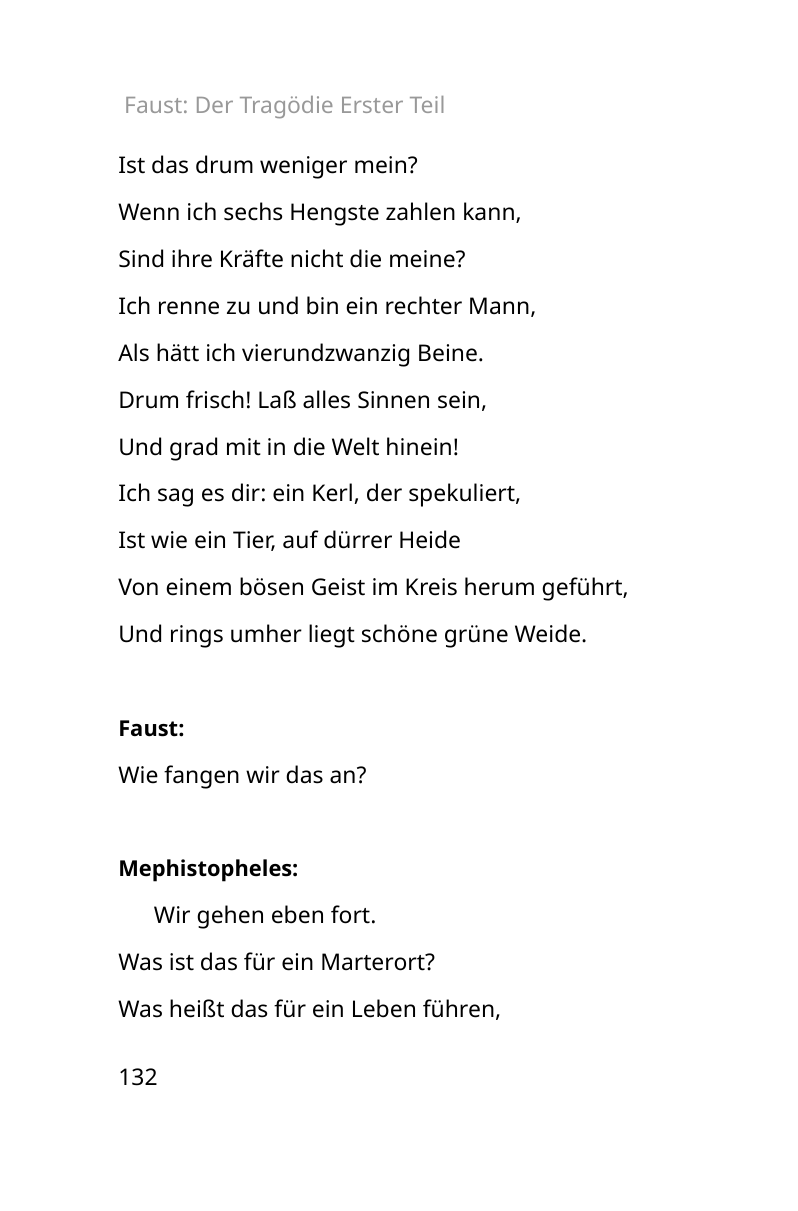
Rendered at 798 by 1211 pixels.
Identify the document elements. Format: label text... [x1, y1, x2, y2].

text Ist das drum weniger mein? Wenn ich sechs Hengste zahlen kann, Sind ihre Kräfte nicht die meine? Ich renne zu und bin ein rechter Mann, Als hätt ich vierundzwanzig Beine. Drum frisch! Laß alles Sinnen sein, Und grad mit in die Welt hinein! Ich sag es dir: ein Kerl, der spekuliert, Ist wie ein Tier, auf dürrer Heide Von einem bösen Geist im Kreis herum geführt, Und rings umher liegt schöne grüne Weide. [118, 149, 679, 649]
text Faust: Wie fangen wir das an? [118, 683, 679, 790]
text Mephistopheles: Wir gehen eben fort. Was ist das für ein Marterort? Was heißt das für ein Leben führen, [118, 823, 679, 1024]
